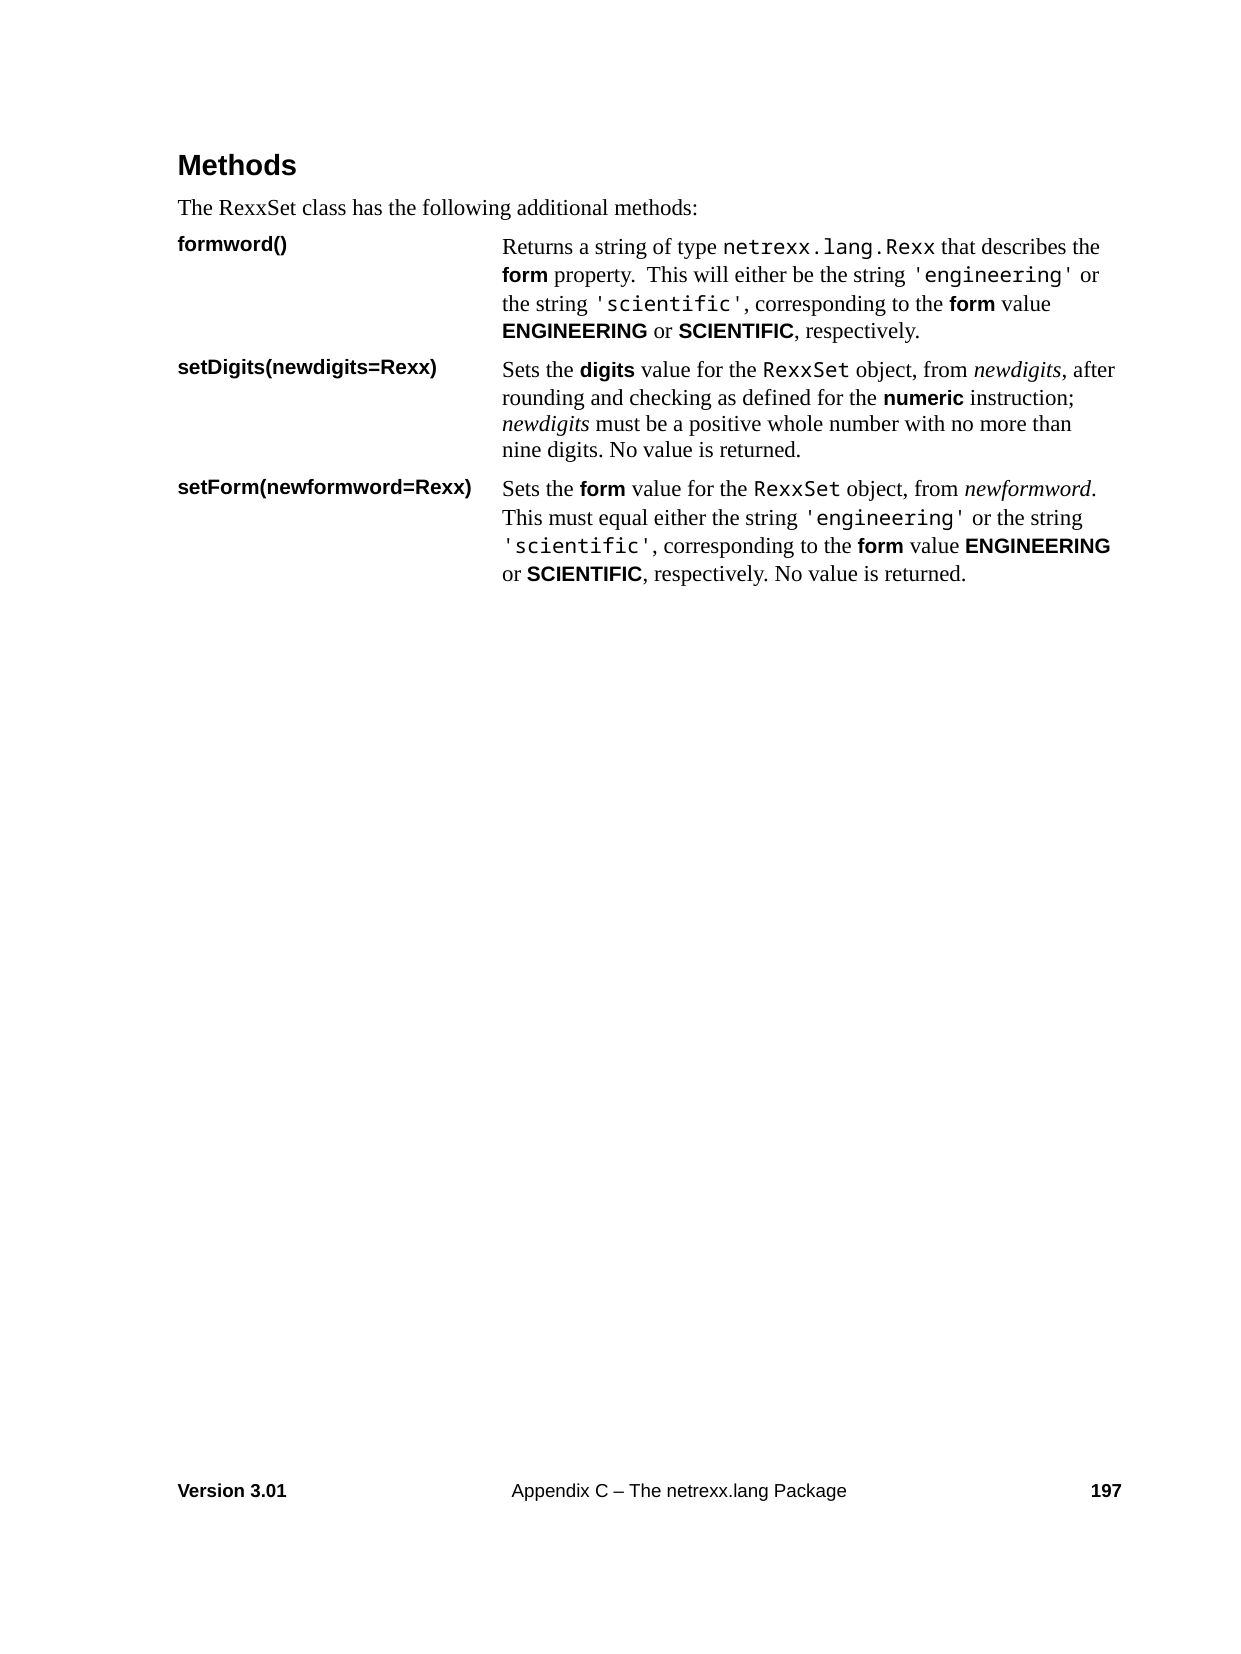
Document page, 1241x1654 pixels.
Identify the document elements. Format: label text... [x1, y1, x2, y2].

subtitle Methods [177, 148, 1122, 181]
table_cell Sets the digits value for the RexxSet object, from newdigits, after rounding and checking as defined for the numeric instruction; newdigits must be a positive whole number with no more than nine digits. No value is returned. [502, 355, 1122, 474]
table_cell Sets the form value for the RexxSet object, from newformword. This must equal either the string 'engineering' or the string 'scientific', corresponding to the form value ENGINEERING or SCIENTIFIC, respectively. No value is returned. [502, 475, 1122, 598]
table_header Returns a string of type netrexx.lang.Rexx that describes the form property. This will either be the string 'engineering' or the string 'scientific', corresponding to the form value ENGINEERING or SCIENTIFIC, respectively. [502, 232, 1122, 355]
table_header formword() [177, 232, 502, 355]
table_cell setDigits(newdigits=Rexx) [177, 355, 502, 474]
text The RexxSet class has the following additional methods: [177, 194, 1122, 220]
table_cell setForm(newformword=Rexx) [177, 475, 502, 598]
